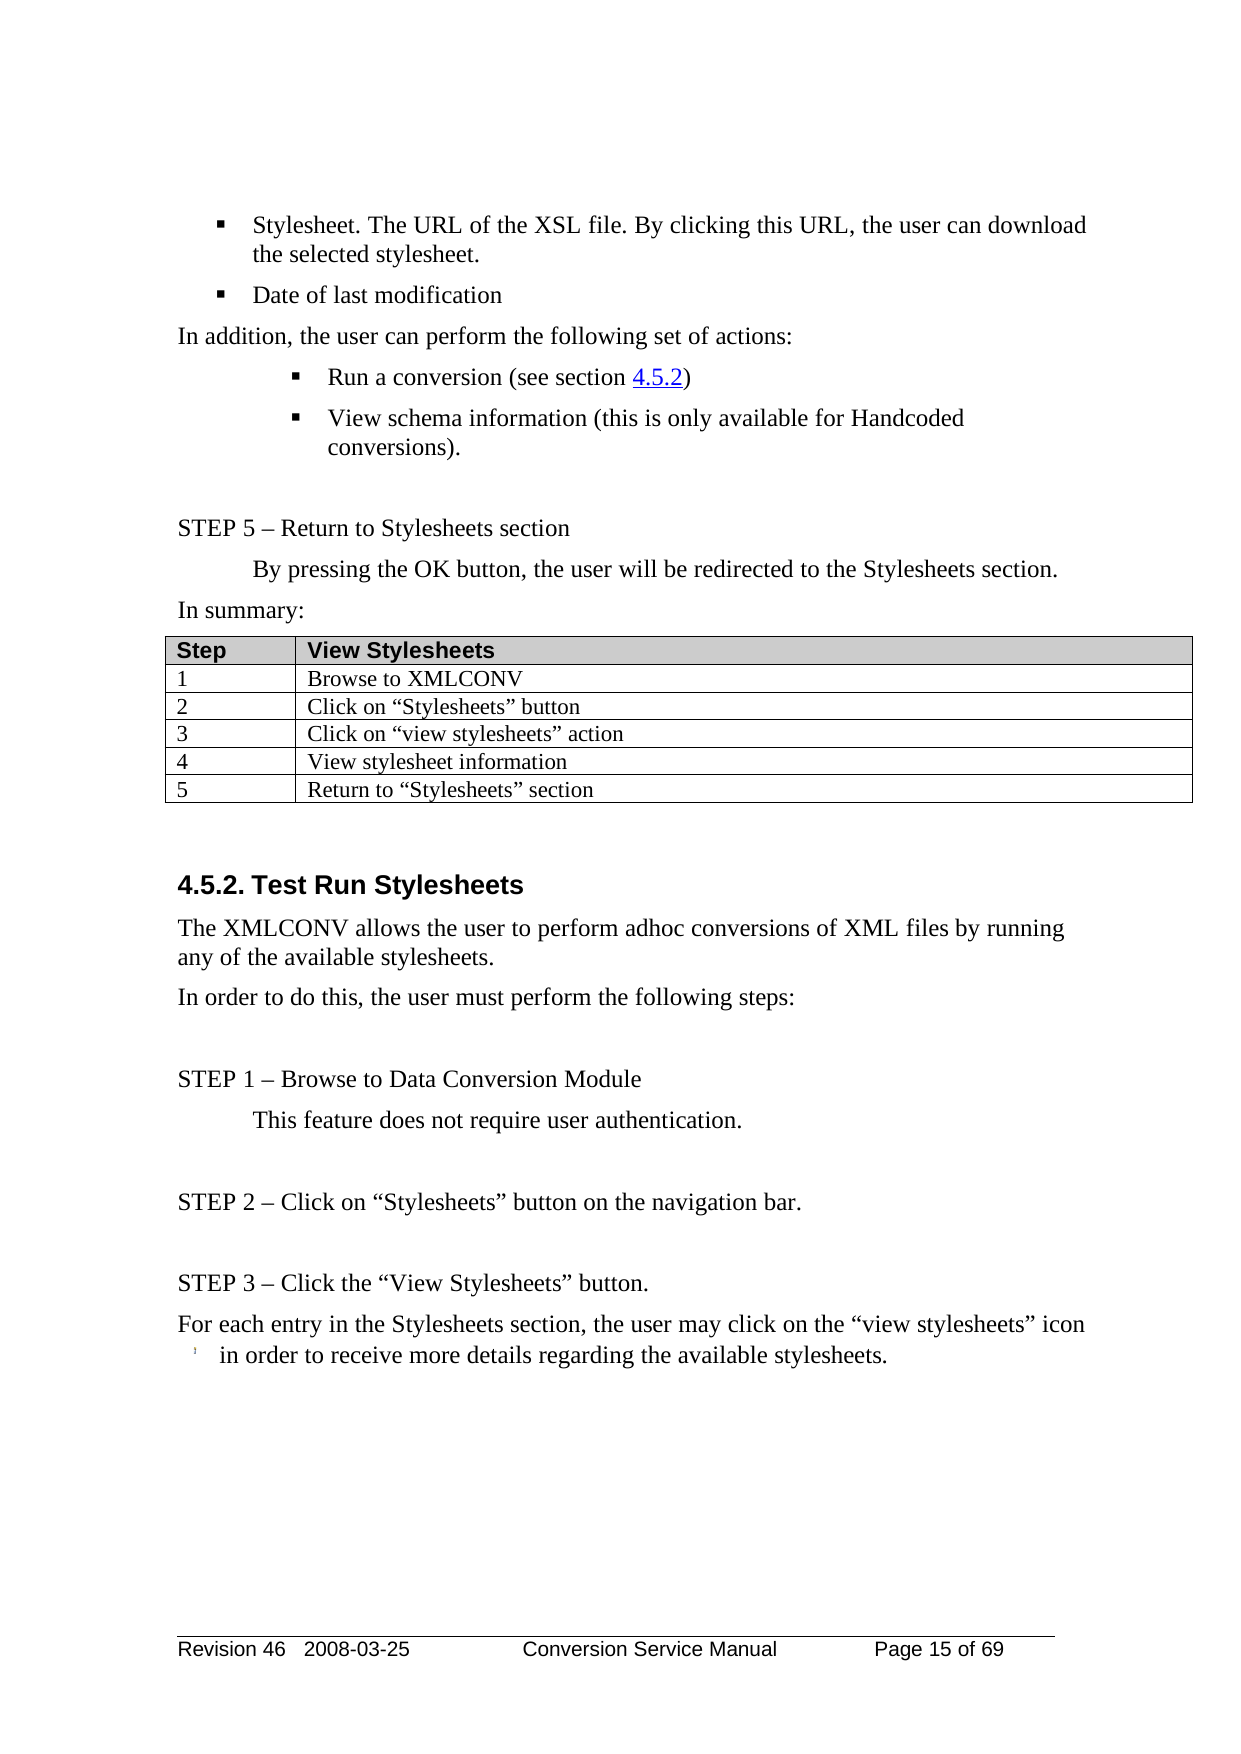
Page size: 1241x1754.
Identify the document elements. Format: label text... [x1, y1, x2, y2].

list Stylesheet. The URL of the XSL file. By clicking this URL, the user can download the selected stylesheet. [215, 210, 1092, 268]
table_cell 2 [166, 693, 295, 719]
text Step 5 – Return to Stylesheets section [177, 513, 1092, 542]
table_cell Browse to XMLCONV [296, 665, 1192, 692]
table_cell 1 [166, 665, 295, 692]
text By pressing the OK button, the user will be redirected to the Stylesheets section. [177, 554, 1092, 583]
list View schema information (this is only available for Handcoded conversions). [290, 403, 1092, 461]
text STEP 1 – Browse to Data Conversion Module [177, 1064, 1092, 1093]
text STEP 2 – Click on “Stylesheets” button on the navigation bar. [177, 1186, 1092, 1216]
table_cell 4 [166, 748, 295, 774]
list Date of last modification [215, 280, 1092, 309]
text The XMLCONV allows the user to perform adhoc conversions of XML files by running any of the available stylesheets. [177, 912, 1092, 971]
table_cell 3 [166, 720, 295, 747]
table_cell Return to “Stylesheets” section [296, 775, 1192, 802]
list Run a conversion (see section 4.5.2) [290, 362, 1092, 391]
text This feature does not require user authentication. [177, 1105, 1092, 1134]
table_cell View stylesheet information [296, 748, 1192, 774]
table_header Step [166, 637, 295, 664]
text In addition, the user can perform the following set of actions: [177, 321, 1092, 350]
text STEP 3 – Click the “View Stylesheets” button. [177, 1268, 1092, 1297]
text In summary: [177, 595, 1092, 624]
text In order to do this, the user must perform the following steps: [177, 982, 1092, 1011]
text For each entry in the Stylesheets section, the user may click on the “view stylesheets” icon in order to receive more details regarding the available stylesheets. [177, 1309, 1092, 1369]
table_cell Click on “Stylesheets” button [296, 693, 1192, 719]
table_header View Stylesheets [296, 637, 1192, 664]
subtitle Test Run Stylesheets [177, 869, 1092, 900]
table_cell Click on “view stylesheets” action [296, 720, 1192, 747]
table_cell 5 [166, 775, 295, 802]
